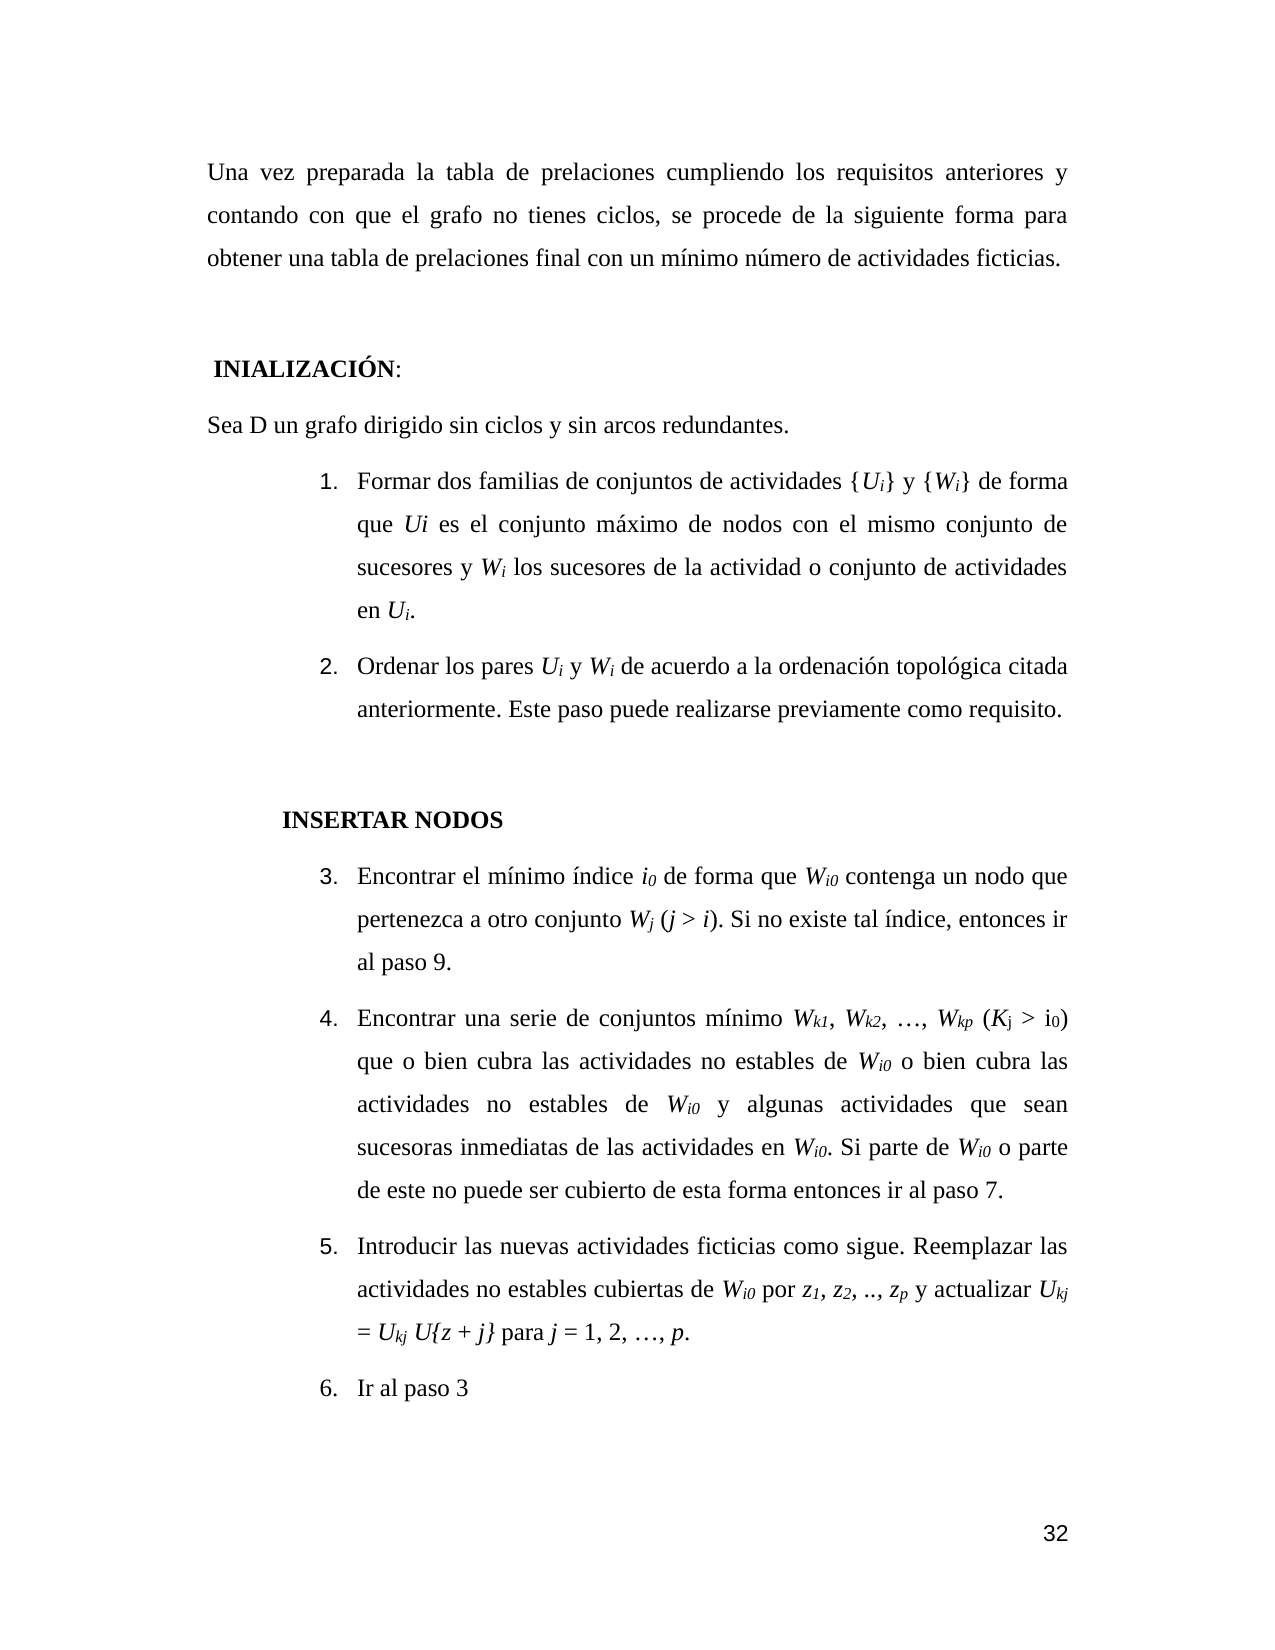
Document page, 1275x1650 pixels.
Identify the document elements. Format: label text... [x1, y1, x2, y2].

text INIALIZACIÓN: [207, 354, 1068, 383]
text Sea D un grafo dirigido sin ciclos y sin arcos redundantes. [207, 410, 1068, 439]
text INSERTAR NODOS [207, 805, 1068, 834]
list Ordenar los pares Ui y Wi de acuerdo a la ordenación topológica citada anteriormente. Este paso puede realizarse previamente como requisito. [319, 651, 1068, 723]
list Formar dos familias de conjuntos de actividades {Ui} y {Wi} de forma que Ui es el conjunto máximo de nodos con el mismo conjunto de sucesores y Wi los sucesores de la actividad o conjunto de actividades en Ui. [319, 466, 1068, 624]
list Encontrar una serie de conjuntos mínimo Wk1, Wk2, …, Wkp (Kj > i0) que o bien cubra las actividades no estables de Wi0 o bien cubra las actividades no estables de Wi0 y algunas actividades que sean sucesoras inmediatas de las actividades en Wi0. Si parte de Wi0 o parte de este no puede ser cubierto de esta forma entonces ir al paso 7. [319, 1003, 1068, 1204]
list Ir al paso 3 [319, 1373, 1068, 1401]
text Una vez preparada la tabla de prelaciones cumpliendo los requisitos anteriores y contando con que el grafo no tienes ciclos, se procede de la siguiente forma para obtener una tabla de prelaciones final con un mínimo número de actividades ficticias. [207, 157, 1068, 272]
list Encontrar el mínimo índice i0 de forma que Wi0 contenga un nodo que pertenezca a otro conjunto Wj (j > i). Si no existe tal índice, entonces ir al paso 9. [319, 861, 1068, 976]
list Introducir las nuevas actividades ficticias como sigue. Reemplazar las actividades no estables cubiertas de Wi0 por z1, z2, .., zp y actualizar Ukj = Ukj U{z + j} para j = 1, 2, …, p. [319, 1231, 1068, 1346]
